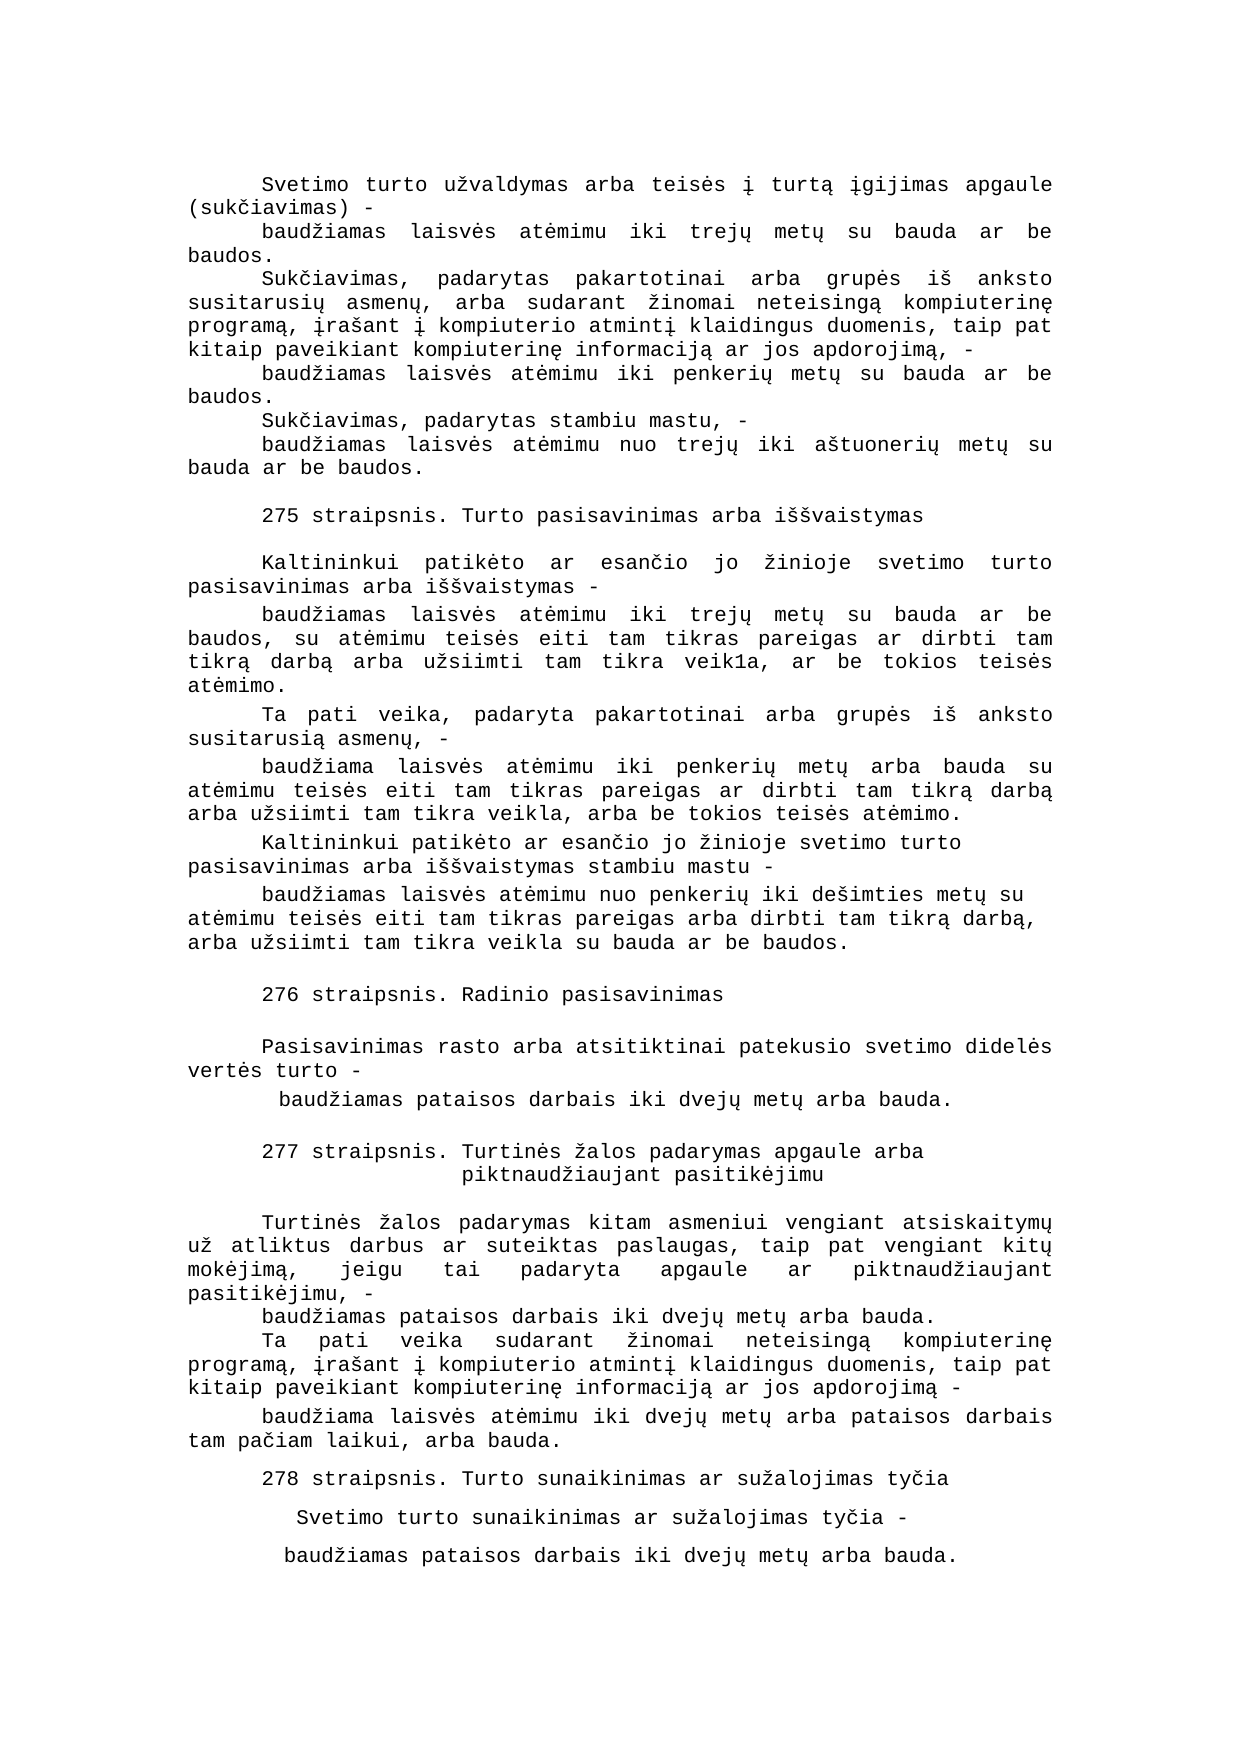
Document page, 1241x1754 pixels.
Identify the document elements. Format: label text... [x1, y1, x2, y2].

text baudžiamas laisvės atėmimu iki penkerių metų su bauda ar be baudos. [187, 363, 1053, 410]
text piktnaudžiaujant pasitikėjimu [261, 1164, 1053, 1188]
text Pasisavinimas rasto arba atsitiktinai patekusio svetimo didelės vertės turto - [187, 1036, 1053, 1083]
text Svetimo turto sunaikinimas ar sužalojimas tyčia - [210, 1507, 1053, 1531]
text baudžiamas pataisos darbais iki dvejų metų arba bauda. [204, 1088, 1053, 1112]
text Svetimo turto užvaldymas arba teisės į turtą įgijimas apgaule (sukčiavimas) - [187, 174, 1053, 221]
text 278 straipsnis. Turto sunaikinimas ar sužalojimas tyčia [210, 1468, 1053, 1492]
text baudžiama laisvės atėmimu iki penkerių metų arba bauda su atėmimu teisės eiti tam tikras pareigas ar dirbti tam tikrą darbą arba užsiimti tam tikra veikla, arba be tokios teisės atėmimo. [187, 756, 1053, 827]
text baudžiamas pataisos darbais iki dvejų metų arba bauda. [187, 1306, 1053, 1330]
text Ta pati veika, padaryta pakartotinai arba grupės iš anksto susitarusią asmenų, - [187, 704, 1053, 751]
text 277 straipsnis. Turtinės žalos padarymas apgaule arba [261, 1141, 1053, 1164]
text 275 straipsnis. Turto pasisavinimas arba iššvaistymas [212, 505, 1053, 528]
text Sukčiavimas, padarytas stambiu mastu, - [206, 410, 1053, 434]
text Sukčiavimas, padarytas pakartotinai arba grupės iš anksto susitarusių asmenų, arba sudarant žinomai neteisingą kompiuterinę programą, įrašant į kompiuterio atmintį klaidingus duomenis, taip pat kitaip paveikiant kompiuterinę informaciją ar jos apdorojimą, - [187, 268, 1053, 363]
text baudžiamas laisvės atėmimu nuo trejų iki aštuonerių metų su bauda ar be baudos. [187, 434, 1053, 481]
text Ta pati veika sudarant žinomai neteisingą kompiuterinę programą, įrašant į kompiuterio atmintį klaidingus duomenis, taip pat kitaip paveikiant kompiuterinę informaciją ar jos apdorojimą - [187, 1330, 1053, 1401]
text baudžiamas laisvės atėmimu iki trejų metų su bauda ar be baudos. [187, 221, 1053, 268]
text baudžiamas laisvės atėmimu iki trejų metų su bauda ar be baudos, su atėmimu teisės eiti tam tikras pareigas ar dirbti tam tikrą darbą arba užsiimti tam tikra veik1a, ar be tokios teisės atėmimo. [187, 604, 1053, 699]
text Kaltininkui patikėto ar esančio jo žinioje svetimo turto pasisavinimas arba iššvaistymas - [187, 552, 1053, 599]
text Kaltininkui patikėto ar esančio jo žinioje svetimo turto pasisavinimas arba iššvaistymas stambiu mastu - [187, 832, 1053, 879]
text baudžiama laisvės atėmimu iki dvejų metų arba pataisos darbais tam pačiam laikui, arba bauda. [187, 1406, 1053, 1453]
text 276 straipsnis. Radinio pasisavinimas [205, 984, 1053, 1008]
text Turtinės žalos padarymas kitam asmeniui vengiant atsiskaitymų už atliktus darbus ar suteiktas paslaugas, taip pat vengiant kitų mokėjimą, jeigu tai padaryta apgaule ar piktnaudžiaujant pasitikėjimu, - [187, 1212, 1053, 1306]
text baudžiamas pataisos darbais iki dvejų metų arba bauda. [210, 1546, 1053, 1569]
text baudžiamas laisvės atėmimu nuo penkerių iki dešimties metų su atėmimu teisės eiti tam tikras pareigas arba dirbti tam tikrą darbą, arba užsiimti tam tikra veikla su bauda ar be baudos. [187, 884, 1053, 955]
